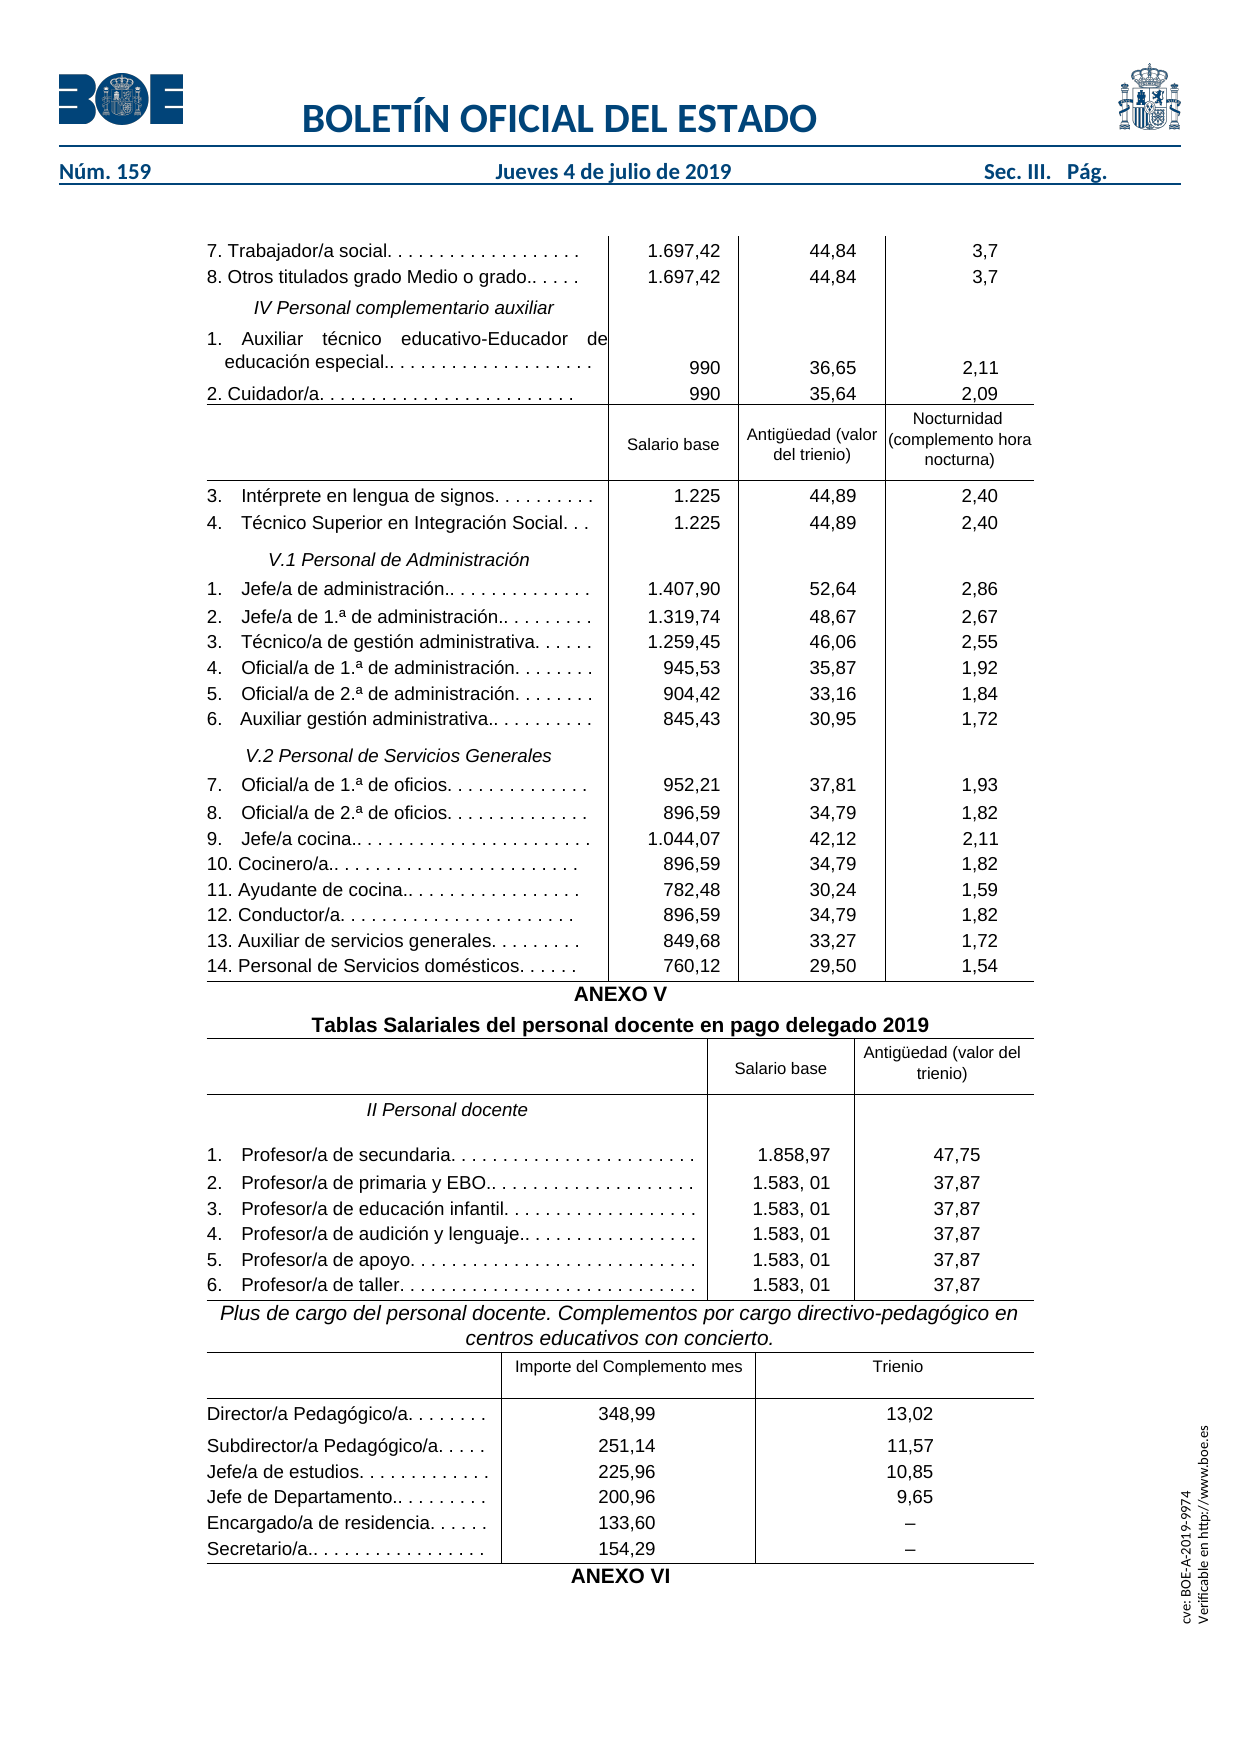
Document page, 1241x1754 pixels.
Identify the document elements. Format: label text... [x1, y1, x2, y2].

table_cell 34,79 [739, 849, 885, 874]
table_cell 5. [207, 678, 240, 704]
table_cell 35,87 [739, 653, 885, 678]
table_cell 12. Conductor/a. . . . . . . . . . . . . . . . . . . . . . . [207, 900, 608, 926]
table_cell 48,67 [739, 602, 885, 627]
table_cell Técnico/a de gestión administrativa. . . . . . [240, 627, 608, 653]
table_cell 896,59 [609, 900, 738, 926]
table_cell 2,67 [886, 602, 1033, 627]
table_cell Profesor/a de educación infantil. . . . . . . . . . . . . . . . . . . [241, 1194, 707, 1219]
table_cell 2,11 [886, 824, 1033, 849]
table_cell 3. [207, 1194, 241, 1219]
table_cell 348,99 [502, 1399, 755, 1431]
table_cell 225,96 [502, 1457, 755, 1482]
table_cell 4. [207, 653, 240, 678]
table_cell 2,11 [886, 293, 1033, 378]
table_cell Director/a Pedagógico/a. . . . . . . . [207, 1399, 501, 1431]
table_header Antigüedad (valor del trienio) [855, 1039, 1033, 1094]
text Tablas Salariales del personal docente en pago delegado 2019 [207, 1012, 1034, 1036]
table_cell 14. Personal de Servicios domésticos. . . . . . [207, 951, 608, 981]
table_cell 34,79 [739, 900, 885, 926]
text ANEXO VI [207, 1564, 1034, 1588]
table_cell 7. Trabajador/a social. . . . . . . . . . . . . . . . . . . [207, 236, 608, 262]
table_header Trienio [756, 1353, 1033, 1397]
table_cell Profesor/a de taller. . . . . . . . . . . . . . . . . . . . . . . . . . . . . [241, 1270, 707, 1299]
table_cell Oficial/a de 1.ª de administración. . . . . . . . [240, 653, 608, 678]
table_cell 133,60 [502, 1508, 755, 1533]
table_cell 2,55 [886, 627, 1033, 653]
table_cell 990 [609, 293, 738, 378]
table_cell 2. [207, 1168, 241, 1193]
table_cell 11. Ayudante de cocina.. . . . . . . . . . . . . . . . . [207, 875, 608, 900]
table_cell 1.225 [609, 508, 738, 573]
table_cell 30,95 [739, 704, 885, 769]
table_cell 1.583, 01 [708, 1168, 854, 1193]
table_cell 760,12 [609, 951, 738, 981]
table_cell 1.044,07 [609, 824, 738, 849]
table_cell 200,96 [502, 1482, 755, 1508]
table_cell 251,14 [502, 1431, 755, 1457]
table_cell 1. [207, 1140, 241, 1168]
table_cell 8. [207, 798, 240, 823]
picture [59, 73, 183, 125]
table_cell 4. [207, 508, 240, 573]
table_cell [207, 405, 608, 479]
table_cell 896,59 [609, 798, 738, 823]
table_cell 33,16 [739, 678, 885, 704]
table_cell 46,06 [739, 627, 885, 653]
table_cell 849,68 [609, 926, 738, 951]
table_cell 2,40 [886, 481, 1033, 508]
table_cell Salario base [609, 405, 738, 479]
table_cell 1.259,45 [609, 627, 738, 653]
table_header Importe del Complemento mes [502, 1353, 755, 1397]
table_cell 3. [207, 627, 240, 653]
table_cell 44,84 [739, 236, 885, 262]
table_cell Profesor/a de audición y lenguaje.. . . . . . . . . . . . . . . . . [241, 1219, 707, 1244]
table_cell 2,40 [886, 508, 1033, 573]
table_cell Oficial/a de 2.ª de administración. . . . . . . . [240, 678, 608, 704]
table_cell – [756, 1533, 1033, 1563]
picture [1118, 63, 1181, 130]
table_cell 13,02 [756, 1399, 1033, 1431]
table_cell 9,65 [756, 1482, 1033, 1508]
table_cell 52,64 [739, 573, 885, 602]
table_cell 3,7 [886, 236, 1033, 262]
table_cell 6. [207, 704, 240, 769]
table_cell 2,09 [886, 378, 1033, 404]
table_cell 1,82 [886, 798, 1033, 823]
table_cell 1,72 [886, 704, 1033, 769]
table_cell 4. [207, 1219, 241, 1244]
table_cell 1.225 [609, 481, 738, 508]
table_cell 845,43 [609, 704, 738, 769]
table_cell Profesor/a de apoyo. . . . . . . . . . . . . . . . . . . . . . . . . . . . [241, 1245, 707, 1270]
table_cell 3. [207, 481, 240, 508]
table_cell 1.583, 01 [708, 1219, 854, 1244]
table_cell 10. Cocinero/a.. . . . . . . . . . . . . . . . . . . . . . . . [207, 849, 608, 874]
table_cell Oficial/a de 1.ª de oficios. . . . . . . . . . . . . . [240, 770, 608, 798]
table_cell 11,57 [756, 1431, 1033, 1457]
text ANEXO V [207, 982, 1034, 1006]
table_cell 1,59 [886, 875, 1033, 900]
table_cell 1. [207, 573, 240, 602]
table_cell Jefe/a cocina.. . . . . . . . . . . . . . . . . . . . . . . [240, 824, 608, 849]
table_cell 782,48 [609, 875, 738, 900]
table_cell 37,87 [855, 1245, 1033, 1270]
table_cell IV Personal complementario auxiliar 1. Auxiliar técnico educativo-Educador de educación especial.. . . . . . . . . . . . . . . . . . . . [207, 293, 608, 378]
table_cell 5. [207, 1245, 241, 1270]
table_cell Intérprete en lengua de signos. . . . . . . . . . [240, 481, 608, 508]
table_header Salario base [708, 1039, 854, 1094]
table_cell 44,89 [739, 481, 885, 508]
table_cell 33,27 [739, 926, 885, 951]
table_cell 1.858,97 [708, 1140, 854, 1168]
table_cell 9. [207, 824, 240, 849]
table_cell 904,42 [609, 678, 738, 704]
table_cell 35,64 [739, 378, 885, 404]
table_cell 1.697,42 [609, 262, 738, 293]
table_cell Antigüedad (valor del trienio) [739, 405, 885, 479]
table_cell 37,81 [739, 770, 885, 798]
table_header [207, 1039, 241, 1094]
table_cell 1,92 [886, 653, 1033, 678]
table_cell 1.407,90 [609, 573, 738, 602]
table_cell Jefe/a de estudios. . . . . . . . . . . . . [207, 1457, 501, 1482]
table_cell 990 [609, 378, 738, 404]
table_cell Nocturnidad (complemento hora nocturna) [886, 405, 1033, 479]
table_cell 30,24 [739, 875, 885, 900]
table_cell 1,93 [886, 770, 1033, 798]
table_cell Jefe/a de 1.ª de administración.. . . . . . . . . [240, 602, 608, 627]
table_cell 1,84 [886, 678, 1033, 704]
table_cell 42,12 [739, 824, 885, 849]
table_cell [708, 1095, 854, 1139]
table_cell 2. Cuidador/a. . . . . . . . . . . . . . . . . . . . . . . . . [207, 378, 608, 404]
table_cell Jefe/a de administración.. . . . . . . . . . . . . . [240, 573, 608, 602]
table_cell Oficial/a de 2.ª de oficios. . . . . . . . . . . . . . [240, 798, 608, 823]
table_cell Encargado/a de residencia. . . . . . [207, 1508, 501, 1533]
table_cell 7. [207, 770, 240, 798]
table_cell Auxiliar gestión administrativa.. . . . . . . . . . V.2 Personal de Servicios Generales [240, 704, 608, 769]
table_cell 8. Otros titulados grado Medio o grado.. . . . . [207, 262, 608, 293]
table_cell [207, 1095, 241, 1139]
table_cell Subdirector/a Pedagógico/a. . . . . [207, 1431, 501, 1457]
table_cell 1,82 [886, 900, 1033, 926]
table_cell 1,82 [886, 849, 1033, 874]
table_cell Profesor/a de secundaria. . . . . . . . . . . . . . . . . . . . . . . . [241, 1140, 707, 1168]
table_cell 29,50 [739, 951, 885, 981]
table_cell 37,87 [855, 1270, 1033, 1299]
table_cell [855, 1095, 1033, 1139]
table_header [207, 1353, 501, 1397]
table_cell 1.583, 01 [708, 1270, 854, 1299]
table_cell 945,53 [609, 653, 738, 678]
table_cell 2. [207, 602, 240, 627]
table_cell 13. Auxiliar de servicios generales. . . . . . . . . [207, 926, 608, 951]
table_cell 10,85 [756, 1457, 1033, 1482]
table_cell 154,29 [502, 1533, 755, 1563]
table_cell 2,86 [886, 573, 1033, 602]
table_cell 37,87 [855, 1168, 1033, 1193]
table_cell 1.583, 01 [708, 1245, 854, 1270]
table_header [241, 1039, 707, 1094]
text Plus de cargo del personal docente. Complementos por cargo directivo-pedagógico en centros educativos con concierto. [207, 1301, 1034, 1350]
table_cell 37,87 [855, 1194, 1033, 1219]
table_cell 3,7 [886, 262, 1033, 293]
table_cell 952,21 [609, 770, 738, 798]
table_cell 37,87 [855, 1219, 1033, 1244]
table_cell 1.319,74 [609, 602, 738, 627]
table_cell – [756, 1508, 1033, 1533]
table_cell 47,75 [855, 1140, 1033, 1168]
table_cell 36,65 [739, 293, 885, 378]
table_cell 1,72 [886, 926, 1033, 951]
table_cell 44,89 [739, 508, 885, 573]
table_cell 896,59 [609, 849, 738, 874]
table_cell Técnico Superior en Integración Social. . . V.1 Personal de Administración [240, 508, 608, 573]
table_cell 34,79 [739, 798, 885, 823]
table_cell 1.697,42 [609, 236, 738, 262]
table_cell 6. [207, 1270, 241, 1299]
table_cell Profesor/a de primaria y EBO.. . . . . . . . . . . . . . . . . . . . [241, 1168, 707, 1193]
table_cell Jefe de Departamento.. . . . . . . . . [207, 1482, 501, 1508]
table_cell 1.583, 01 [708, 1194, 854, 1219]
table_cell Secretario/a.. . . . . . . . . . . . . . . . . [207, 1533, 501, 1563]
table_cell 44,84 [739, 262, 885, 293]
table_cell 1,54 [886, 951, 1033, 981]
table_cell II Personal docente [241, 1095, 707, 1139]
